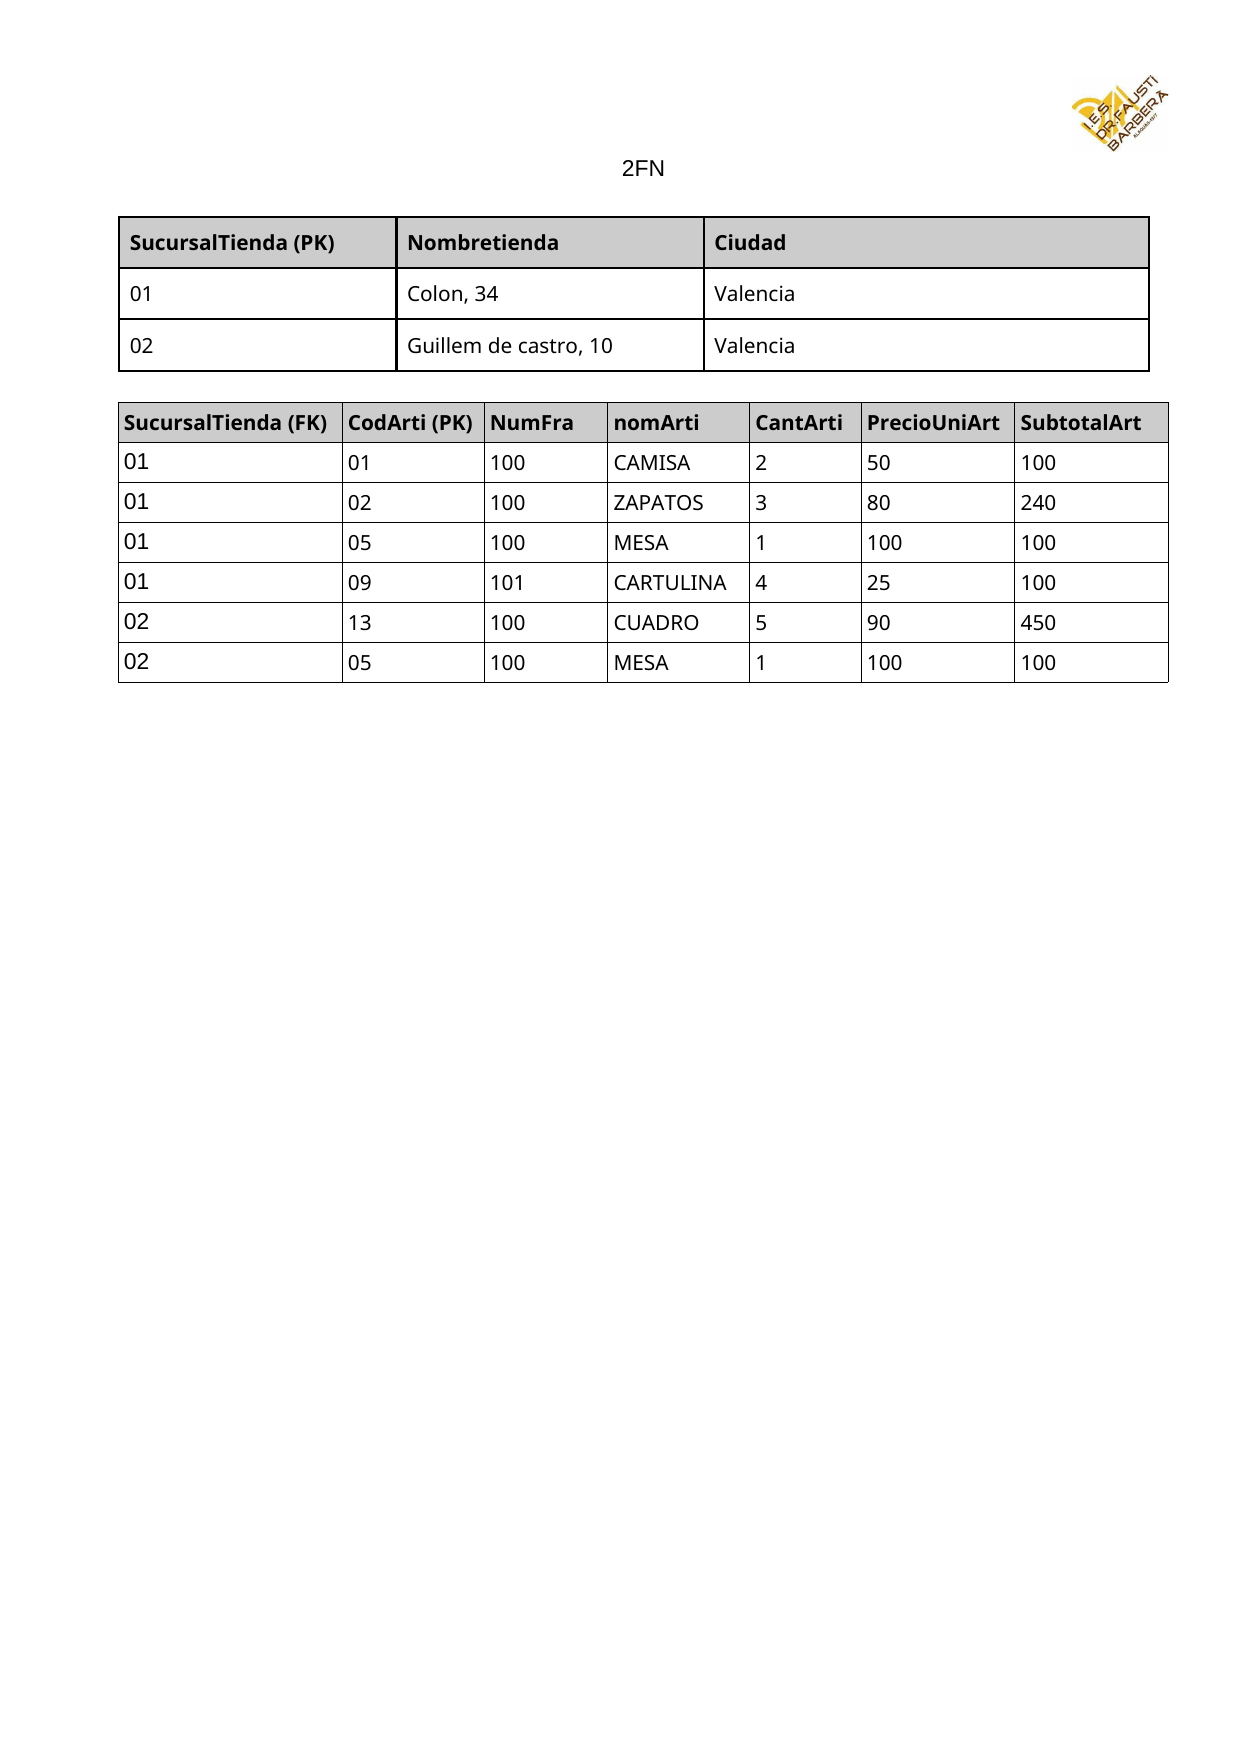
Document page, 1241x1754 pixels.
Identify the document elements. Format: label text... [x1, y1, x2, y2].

table_cell 100 [1015, 563, 1168, 602]
table_cell 50 [862, 443, 1014, 482]
table_header CodArti (PK) [343, 403, 484, 442]
table_cell 01 [120, 269, 395, 318]
table_cell CARTULINA [608, 563, 749, 602]
table_cell Guillem de castro, 10 [398, 320, 703, 370]
table_cell 450 [1015, 603, 1168, 642]
table_cell Valencia [705, 320, 1148, 370]
table_cell 100 [485, 523, 607, 562]
table_cell 100 [1015, 643, 1168, 682]
table_header PrecioUniArt [862, 403, 1014, 442]
table_cell 100 [1015, 523, 1168, 562]
table_cell 2 [750, 443, 861, 482]
table_cell 100 [862, 643, 1014, 682]
table_cell 01 [119, 483, 342, 522]
table_cell 101 [485, 563, 607, 602]
table_header Nombretienda [398, 218, 703, 267]
table_cell ZAPATOS [608, 483, 749, 522]
table_cell 90 [862, 603, 1014, 642]
table_cell 02 [120, 320, 395, 370]
table_cell 3 [750, 483, 861, 522]
table_cell 02 [343, 483, 484, 522]
table_cell 09 [343, 563, 484, 602]
table_cell 25 [862, 563, 1014, 602]
table_cell MESA [608, 643, 749, 682]
table_cell 1 [750, 643, 861, 682]
table_cell 240 [1015, 483, 1168, 522]
table_header CantArti [750, 403, 861, 442]
table_cell 100 [485, 483, 607, 522]
table_cell 01 [119, 523, 342, 562]
table_cell 05 [343, 643, 484, 682]
table_header nomArti [608, 403, 749, 442]
table_cell 100 [1015, 443, 1168, 482]
table_cell 02 [119, 643, 342, 682]
table_cell 01 [343, 443, 484, 482]
table_cell 02 [119, 603, 342, 642]
table_cell 4 [750, 563, 861, 602]
table_cell CUADRO [608, 603, 749, 642]
table_cell CAMISA [608, 443, 749, 482]
picture [1071, 75, 1169, 152]
table_header SucursalTienda (FK) [119, 403, 342, 442]
table_header NumFra [485, 403, 607, 442]
text 2FN [118, 155, 1168, 181]
table_cell 100 [862, 523, 1014, 562]
table_cell 100 [485, 603, 607, 642]
table_cell 01 [119, 563, 342, 602]
table_header SubtotalArt [1015, 403, 1168, 442]
table_cell 13 [343, 603, 484, 642]
table_cell 01 [119, 443, 342, 482]
table_header Ciudad [705, 218, 1148, 267]
table_cell 80 [862, 483, 1014, 522]
table_cell 5 [750, 603, 861, 642]
table_cell 1 [750, 523, 861, 562]
table_cell Colon, 34 [398, 269, 703, 318]
table_cell 100 [485, 643, 607, 682]
table_cell 05 [343, 523, 484, 562]
table_cell MESA [608, 523, 749, 562]
table_cell 100 [485, 443, 607, 482]
table_header SucursalTienda (PK) [120, 218, 395, 267]
table_cell Valencia [705, 269, 1148, 318]
